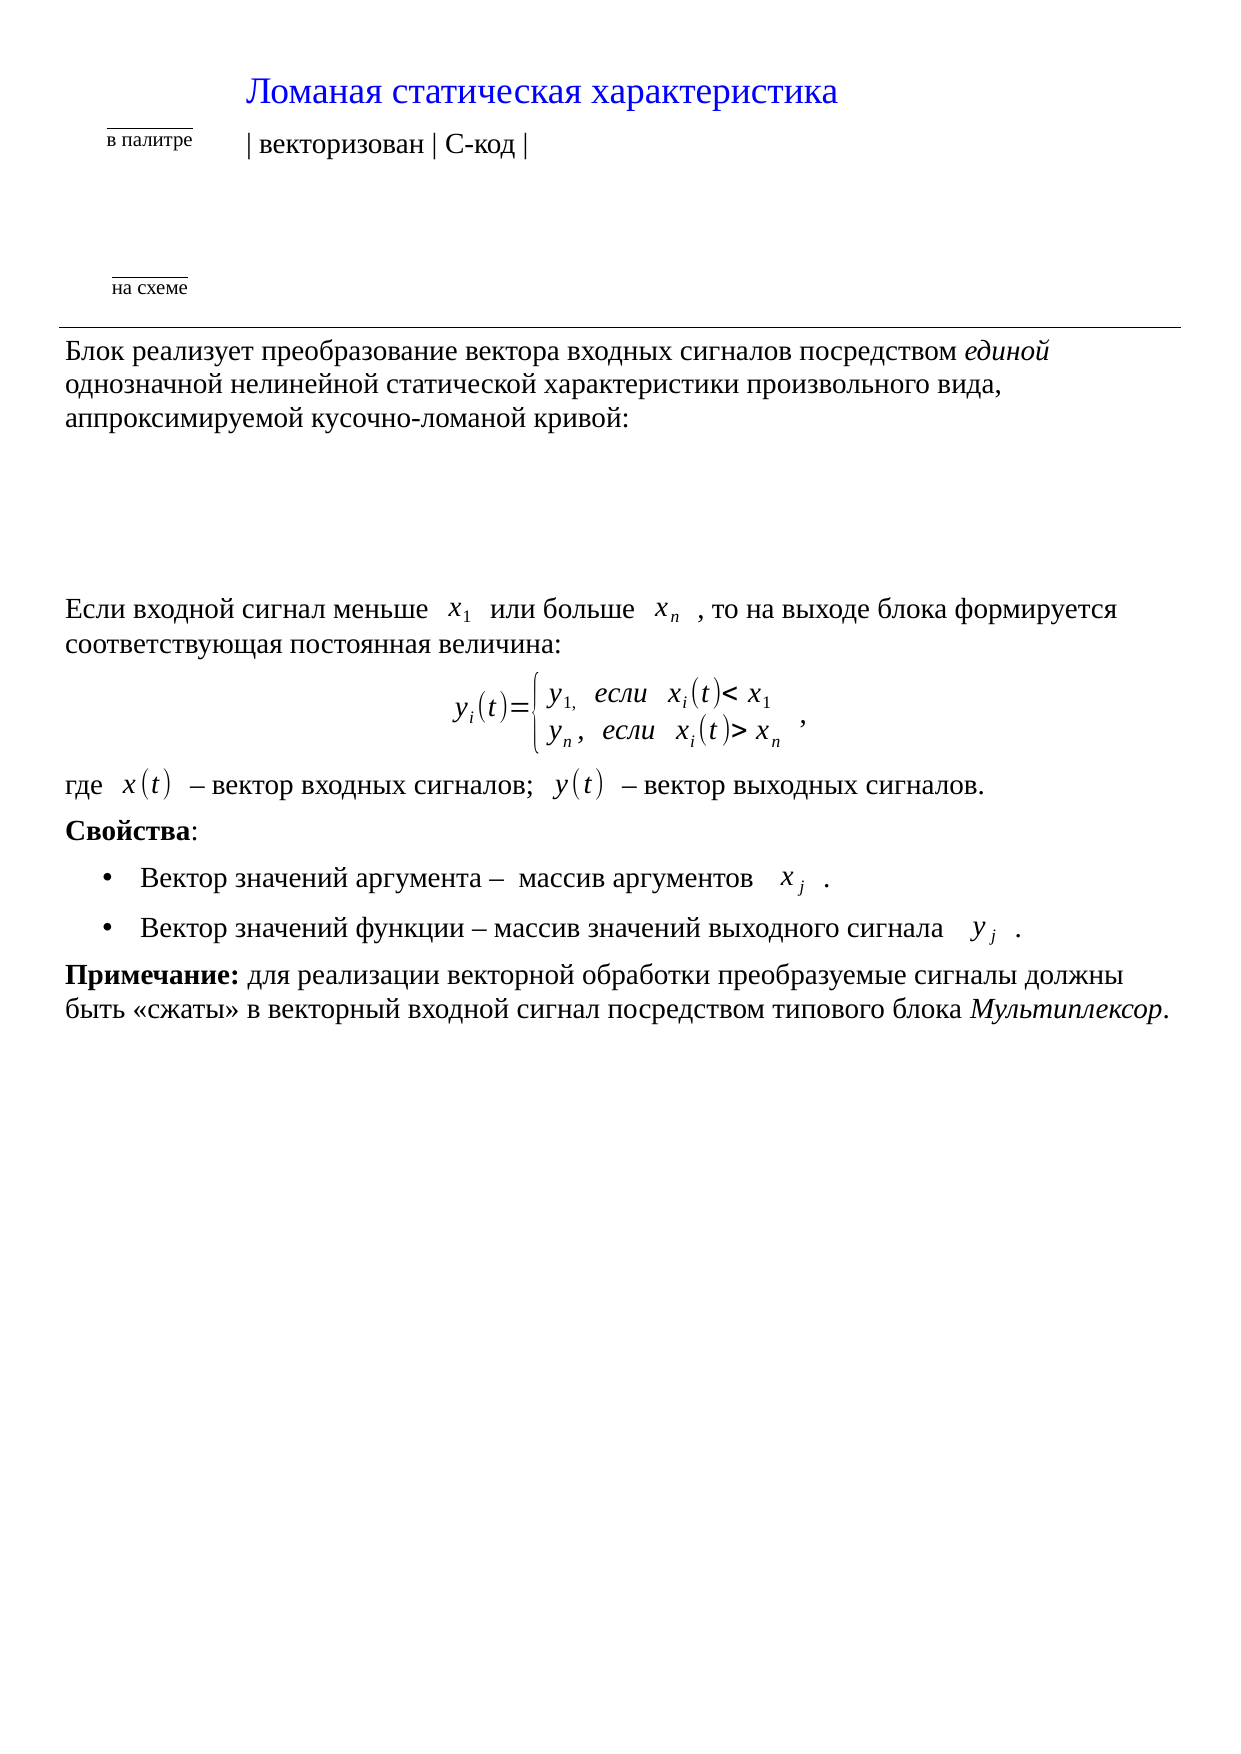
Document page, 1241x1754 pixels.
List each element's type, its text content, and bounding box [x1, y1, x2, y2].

table_cell [59, 178, 240, 269]
table_cell [240, 269, 1181, 327]
table_cell в палитре [59, 121, 240, 178]
table_cell [240, 178, 1181, 269]
table_cell на схеме [59, 269, 240, 327]
table_cell | векторизован | C-код | [240, 121, 1181, 178]
table_header [59, 59, 240, 121]
table_cell Блок реализует преобразование вектора входных сигналов посредством единой однозначной нелинейной статической характеристики произвольного вида, аппроксимируемой кусочно-ломаной кривой: Если входной сигнал меньшеили больше, то на выходе блока формируется соответствующая постоянная величина: , где– вектор входных сигналов;– вектор выходных сигналов. Свойства: Вектор значений аргумента – массив аргументов . Вектор значений функции – массив значений выходного сигнала . Примечание: для реализации векторной обработки преобразуемые сигналы должны быть «сжаты» в векторный входной сигнал посредством типового блока Мультиплексор. [59, 328, 1181, 1043]
table_header Ломаная статическая характеристика [240, 59, 1181, 121]
